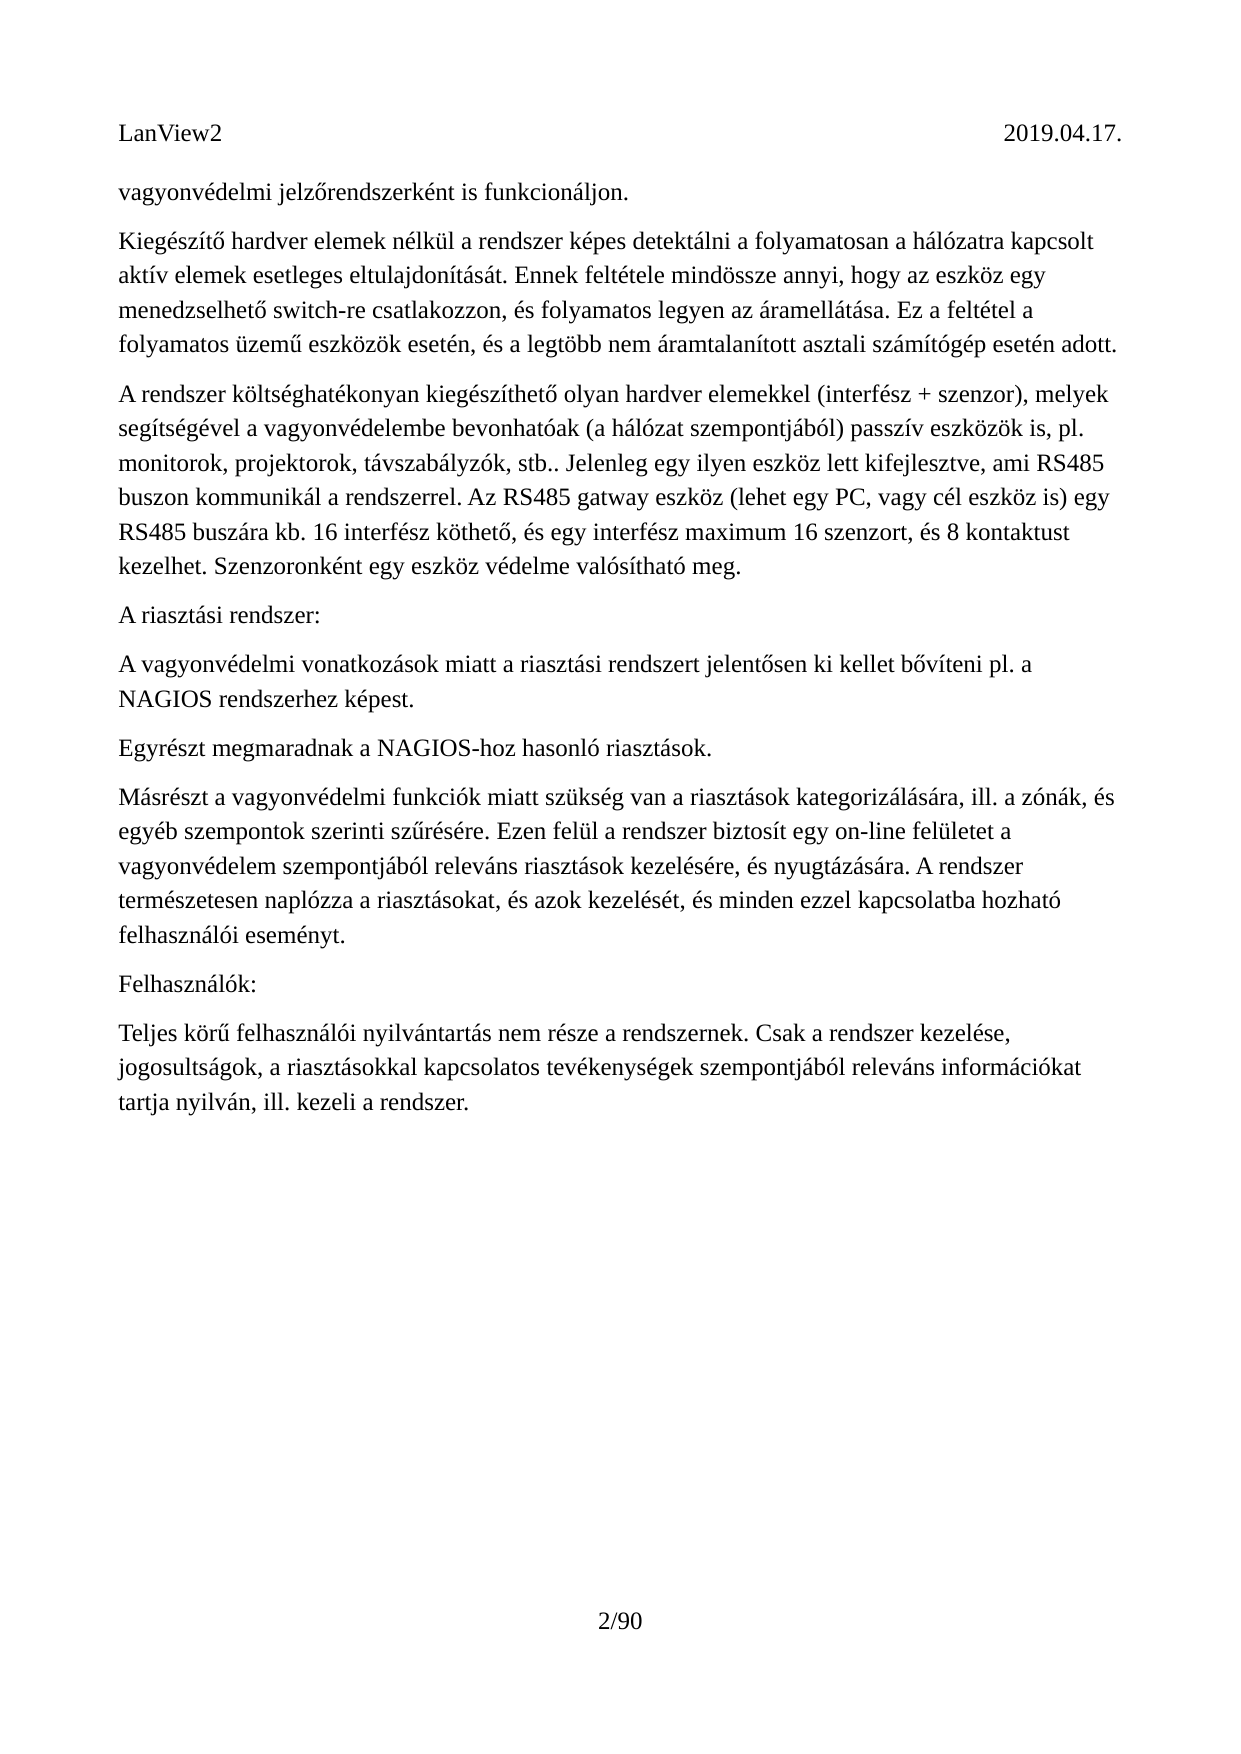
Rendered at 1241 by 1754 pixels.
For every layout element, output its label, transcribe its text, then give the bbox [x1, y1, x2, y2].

text A rendszer költséghatékonyan kiegészíthető olyan hardver elemekkel (interfész + szenzor), melyek segítségével a vagyonvédelembe bevonhatóak (a hálózat szempontjából) passzív eszközök is, pl. monitorok, projektorok, távszabályzók, stb.. Jelenleg egy ilyen eszköz lett kifejlesztve, ami RS485 buszon kommunikál a rendszerrel. Az RS485 gatway eszköz (lehet egy PC, vagy cél eszköz is) egy RS485 buszára kb. 16 interfész köthető, és egy interfész maximum 16 szenzort, és 8 kontaktust kezelhet. Szenzoronként egy eszköz védelme valósítható meg. [118, 379, 1122, 580]
text Felhasználók: [118, 969, 1122, 997]
text Kiegészítő hardver elemek nélkül a rendszer képes detektálni a folyamatosan a hálózatra kapcsolt aktív elemek esetleges eltulajdonítását. Ennek feltétele mindössze annyi, hogy az eszköz egy menedzselhető switch-re csatlakozzon, és folyamatos legyen az áramellátása. Ez a feltétel a folyamatos üzemű eszközök esetén, és a legtöbb nem áramtalanított asztali számítógép esetén adott. [118, 226, 1122, 358]
text Teljes körű felhasználói nyilvántartás nem része a rendszernek. Csak a rendszer kezelése, jogosultságok, a riasztásokkal kapcsolatos tevékenységek szempontjából releváns információkat tartja nyilván, ill. kezeli a rendszer. [118, 1018, 1122, 1116]
text Egyrészt megmaradnak a NAGIOS-hoz hasonló riasztások. [118, 733, 1122, 761]
text Másrészt a vagyonvédelmi funkciók miatt szükség van a riasztások kategorizálására, ill. a zónák, és egyéb szempontok szerinti szűrésére. Ezen felül a rendszer biztosít egy on-line felületet a vagyonvédelem szempontjából releváns riasztások kezelésére, és nyugtázására. A rendszer természetesen naplózza a riasztásokat, és azok kezelését, és minden ezzel kapcsolatba hozható felhasználói eseményt. [118, 782, 1122, 948]
text A riasztási rendszer: [118, 600, 1122, 629]
text vagyonvédelmi jelzőrendszerként is funkcionáljon. [118, 177, 1122, 206]
text A vagyonvédelmi vonatkozások miatt a riasztási rendszert jelentősen ki kellet bővíteni pl. a NAGIOS rendszerhez képest. [118, 649, 1122, 712]
